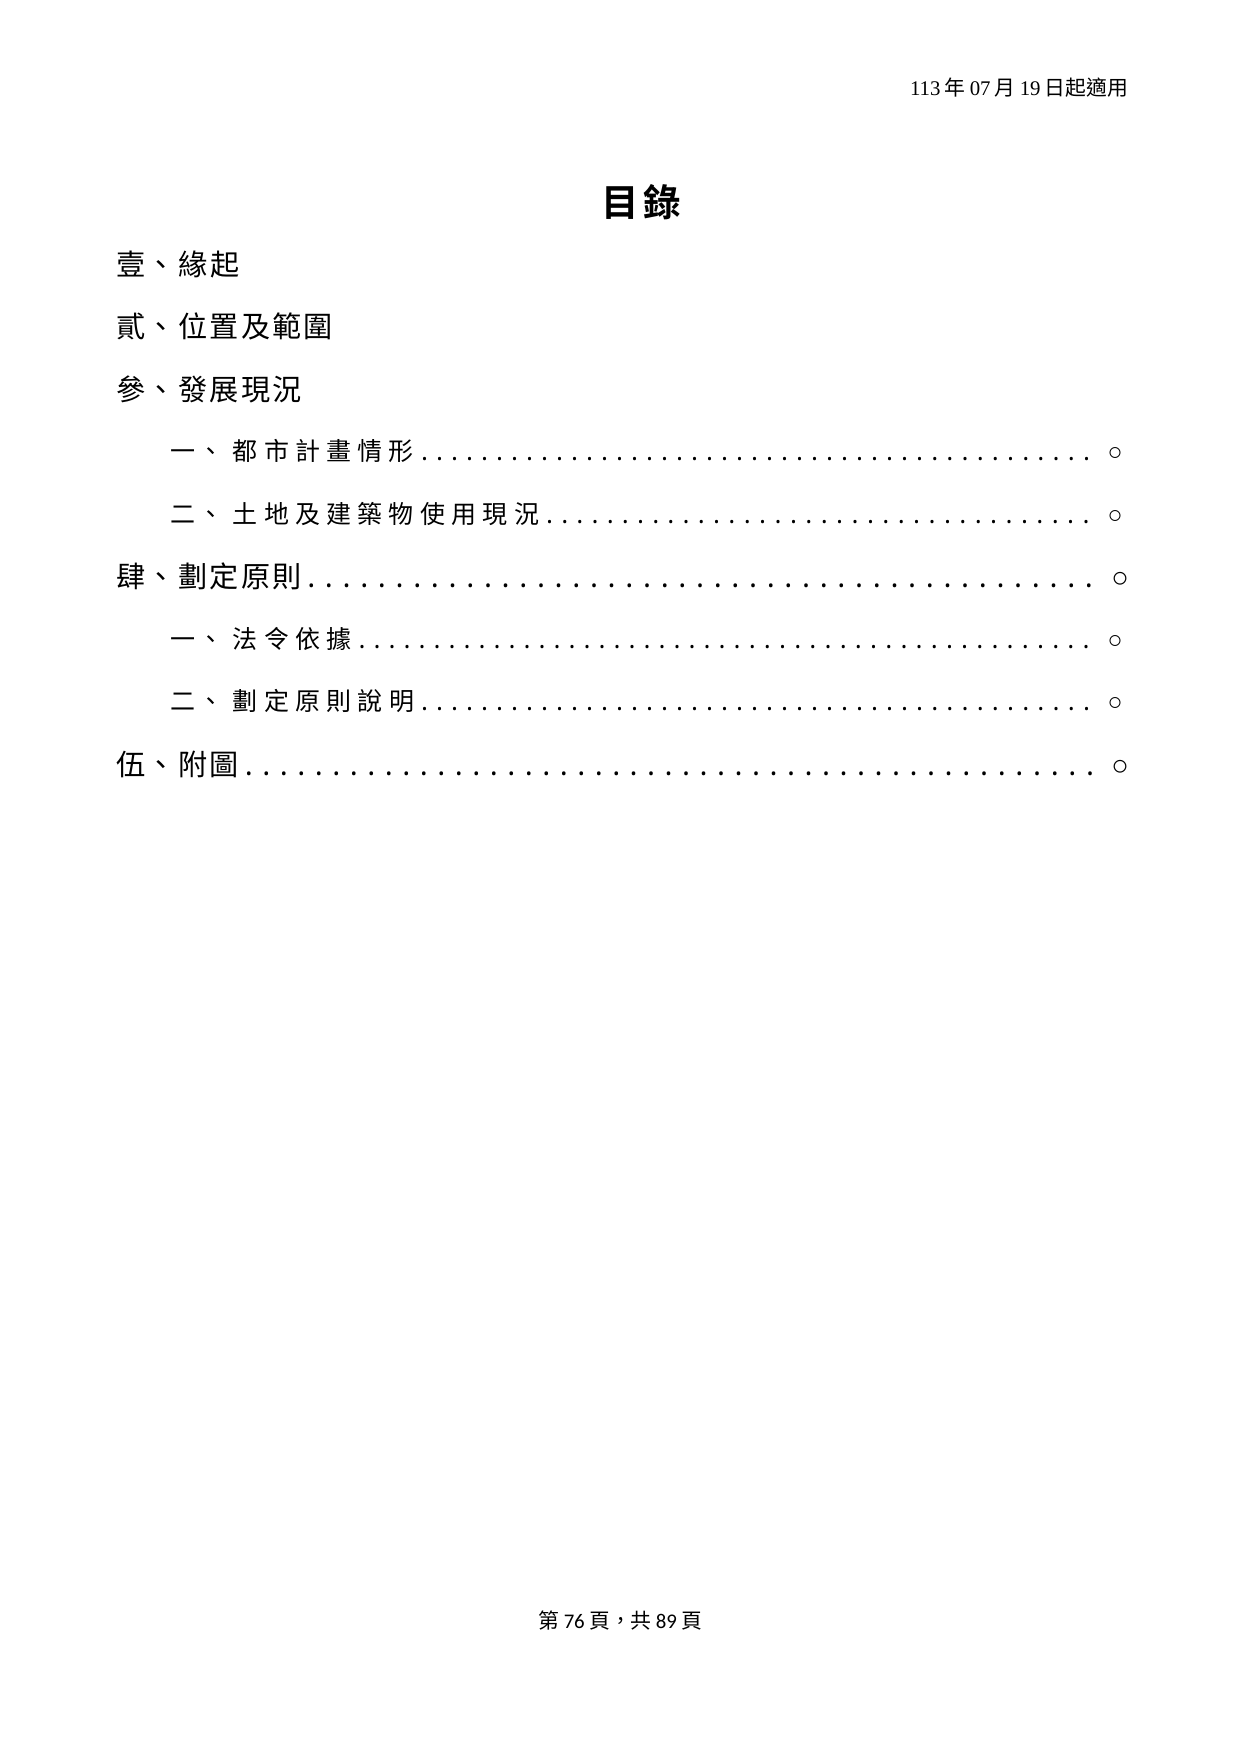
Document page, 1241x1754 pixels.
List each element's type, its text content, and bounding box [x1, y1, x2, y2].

text 伍、附圖 ○ [115, 721, 1146, 783]
text 貳、位置及範圍 [115, 283, 1146, 346]
text 壹、緣起 [115, 221, 1146, 283]
text 二、劃定原則說明 ○ [165, 658, 1125, 721]
text 參、發展現況 [115, 346, 1146, 408]
text 肆、劃定原則 ○ [115, 533, 1146, 596]
text 目錄 [155, 158, 1125, 221]
text 一、法令依據 ○ [165, 596, 1125, 658]
text 一、都市計畫情形 ○ [165, 408, 1125, 471]
text 二、土地及建築物使用現況 ○ [165, 471, 1125, 533]
